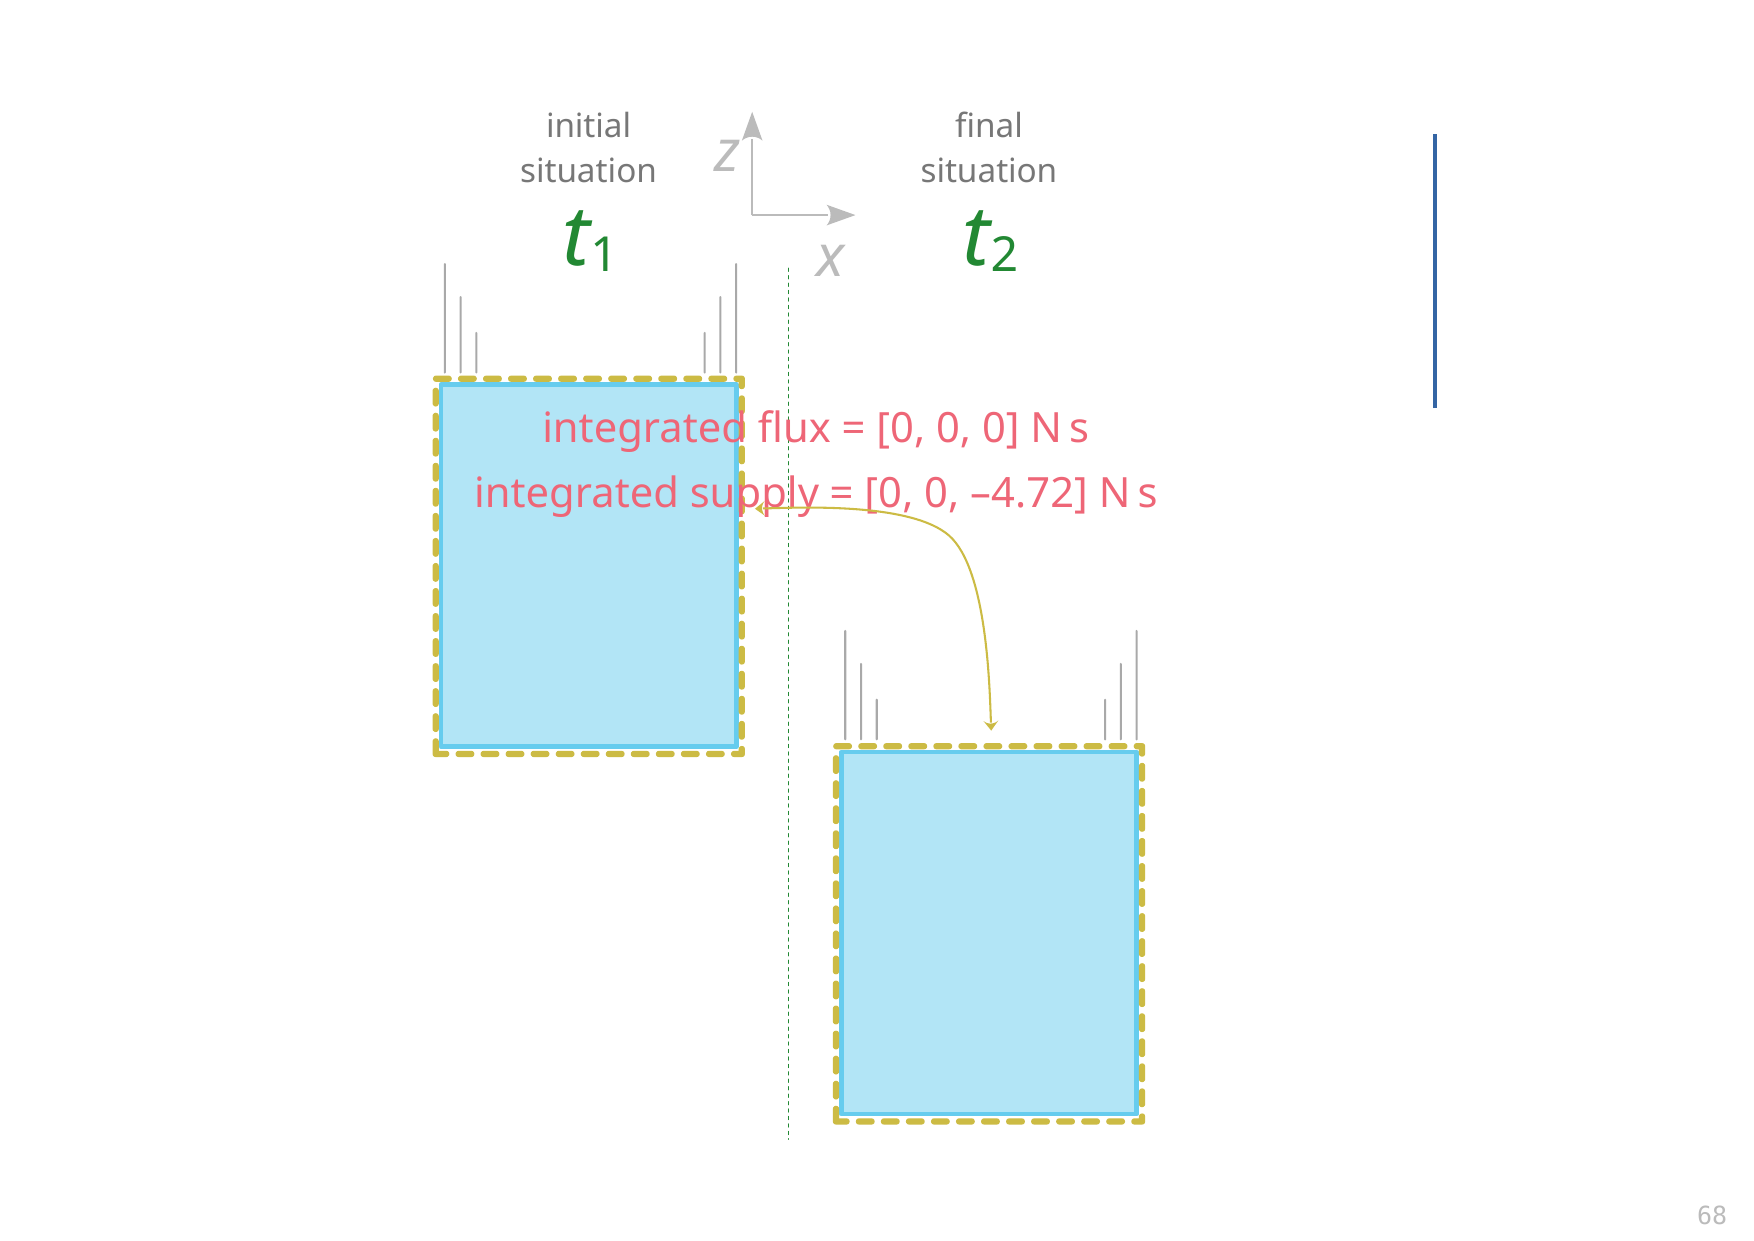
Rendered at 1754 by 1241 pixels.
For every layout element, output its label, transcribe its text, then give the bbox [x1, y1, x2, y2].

text_box [1008, 743, 1028, 750]
text_box [480, 750, 500, 758]
text_box [733, 375, 745, 390]
text_box z [699, 102, 755, 176]
text_box [958, 743, 978, 750]
text_box t2 [948, 176, 1030, 267]
text_box [455, 750, 475, 758]
text_box [1138, 787, 1146, 807]
text_box [1138, 1088, 1146, 1108]
text_box [505, 750, 525, 758]
text_box [832, 805, 840, 825]
text_box [1106, 1118, 1126, 1125]
text_box [432, 588, 439, 607]
text_box initial situation [509, 94, 669, 176]
text_box [738, 720, 745, 740]
text_box [1058, 743, 1078, 750]
text_box [1138, 963, 1146, 983]
text_box [1138, 913, 1146, 932]
text_box [583, 375, 603, 382]
text_box [683, 375, 703, 382]
text_box [1138, 938, 1146, 957]
text_box [833, 743, 853, 750]
text_box [432, 738, 450, 758]
text_box [832, 780, 840, 800]
text_box [432, 613, 439, 632]
text_box [1033, 743, 1053, 750]
text_box [1138, 1038, 1146, 1058]
text_box [832, 1105, 850, 1125]
text_box [1138, 1063, 1146, 1083]
text_box x [802, 206, 862, 281]
text_box [832, 830, 840, 850]
text_box [1138, 888, 1146, 907]
text_box [432, 688, 439, 708]
text_box [955, 1118, 975, 1125]
text_box [432, 512, 439, 532]
text_box [832, 980, 840, 1000]
text_box [832, 880, 840, 900]
text_box [730, 745, 745, 758]
text_box [605, 750, 625, 758]
text_box [738, 620, 745, 640]
text_box [930, 1118, 950, 1125]
text_box [858, 743, 878, 750]
text_box [738, 595, 745, 615]
text_box [1138, 863, 1146, 882]
text_box [483, 375, 502, 382]
text_box [832, 1080, 840, 1100]
text_box [508, 375, 527, 382]
text_box [832, 1030, 840, 1050]
text_box [1006, 1118, 1025, 1125]
text_box [680, 750, 700, 758]
text_box [880, 1118, 900, 1125]
text_box [981, 1118, 1000, 1125]
text_box integrated flux = [0, 0, 0] N s integrated supply = [0, 0, –4.72] N s [459, 390, 1150, 496]
text_box [432, 387, 439, 407]
text_box [655, 750, 675, 758]
text_box [738, 670, 745, 690]
text_box [1081, 1118, 1101, 1125]
text_box [533, 375, 552, 382]
text_box [658, 375, 678, 382]
text_box [558, 375, 577, 382]
text_box [432, 462, 439, 482]
text_box [832, 930, 840, 950]
text_box [457, 375, 477, 382]
text_box [432, 638, 439, 657]
text_box [708, 375, 728, 382]
text_box [432, 375, 452, 382]
text_box [580, 750, 600, 758]
text_box [659, 496, 671, 504]
text_box [1138, 988, 1146, 1008]
text_box [905, 1118, 925, 1125]
text_box [716, 496, 728, 504]
text_box [738, 570, 745, 590]
text_box [1138, 762, 1146, 782]
text_box [530, 750, 550, 758]
text_box [883, 743, 903, 750]
text_box [432, 487, 439, 507]
text_box [440, 384, 737, 747]
text_box [1131, 1113, 1146, 1125]
text_box [555, 496, 567, 504]
text_box [832, 1005, 840, 1025]
text_box [432, 562, 439, 582]
text_box [832, 1055, 840, 1075]
text_box [738, 520, 745, 540]
text_box [832, 755, 840, 775]
text_box [1031, 1118, 1050, 1125]
text_box [705, 750, 725, 758]
text_box [1083, 743, 1103, 750]
text_box [832, 905, 840, 925]
text_box [832, 855, 840, 875]
text_box [432, 663, 439, 682]
text_box [908, 743, 928, 750]
text_box [608, 375, 628, 382]
text_box [855, 1118, 875, 1125]
text_box [983, 743, 1003, 750]
text_box [633, 375, 653, 382]
text_box [432, 437, 439, 457]
text_box [1138, 1013, 1146, 1033]
text_box [933, 743, 953, 750]
text_box [1138, 837, 1146, 857]
text_box [432, 537, 439, 557]
text_box [1138, 812, 1146, 832]
text_box [1056, 1118, 1075, 1125]
text_box [630, 750, 650, 758]
text_box [738, 695, 745, 715]
text_box t1 [547, 176, 630, 267]
text_box [738, 545, 745, 565]
text_box [432, 412, 439, 432]
text_box [555, 750, 575, 758]
text_box [832, 955, 840, 975]
text_box final situation [909, 94, 1069, 176]
text_box [1133, 743, 1146, 757]
text_box [1108, 743, 1128, 750]
text_box [738, 645, 745, 665]
text_box [597, 496, 607, 504]
text_box [432, 713, 439, 733]
text_box [841, 752, 1137, 1115]
